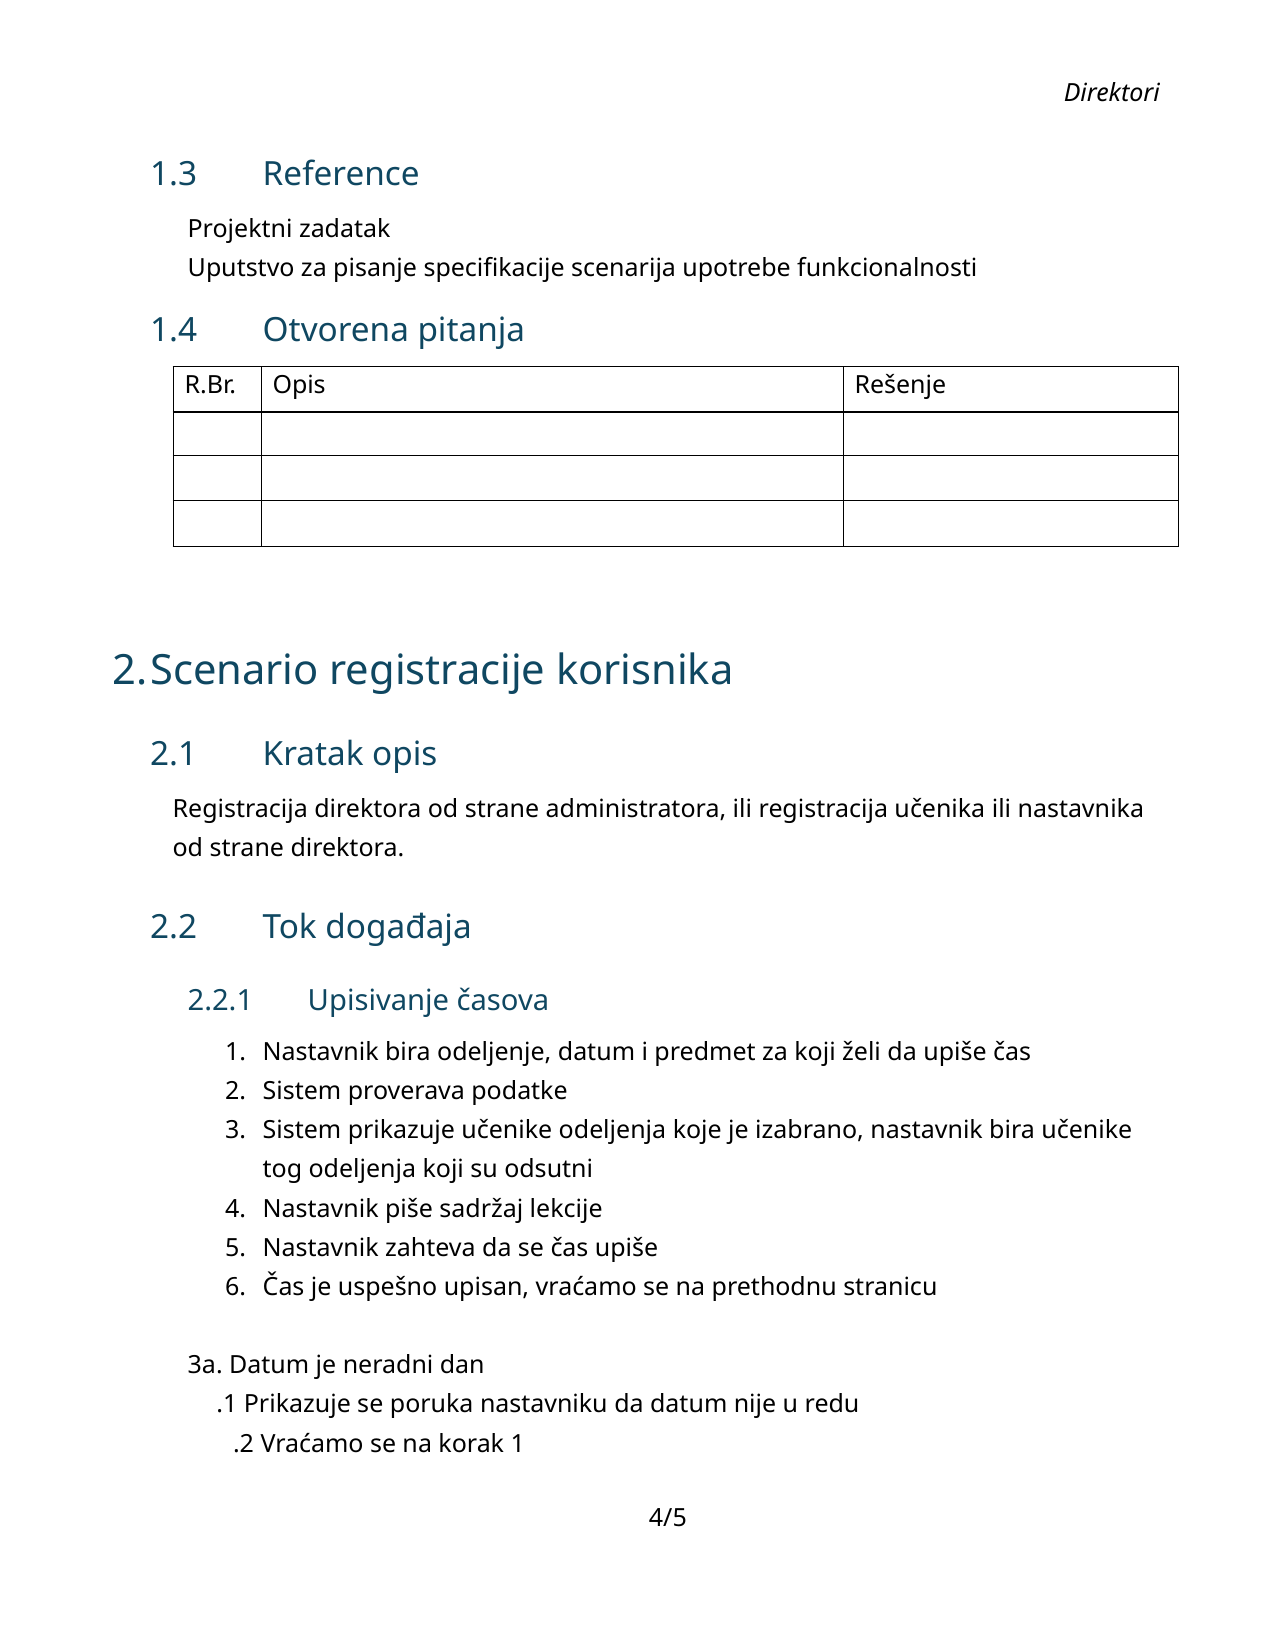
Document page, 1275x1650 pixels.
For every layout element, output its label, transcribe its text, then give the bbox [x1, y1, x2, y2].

list Čas je uspešno upisan, vraćamo se na prethodnu stranicu [225, 1268, 1162, 1303]
subtitle Reference [150, 150, 1162, 195]
list Nastavnik bira odeljenje, datum i predmet za koji želi da upiše čas [225, 1033, 1162, 1068]
list 3a. Datum je neradni dan [187, 1347, 1162, 1381]
subtitle Tok događaja [150, 902, 1162, 948]
list Projektni zadatak [187, 211, 1162, 244]
list .2 Vraćamo se na korak 1 [187, 1425, 1162, 1459]
list Sistem prikazuje učenike odeljenja koje je izabrano, nastavnik bira učenike tog odeljenja koji su odsutni [225, 1112, 1162, 1185]
subtitle Kratak opis [150, 730, 1162, 776]
subtitle Scenario registracije korisnika [112, 640, 1162, 697]
table_cell [262, 413, 843, 455]
subtitle Otvorena pitanja [150, 306, 1162, 351]
list Uputstvo za pisanje specifikacije scenarija upotrebe funkcionalnosti [187, 250, 1162, 284]
table_header Rešenje [844, 367, 1178, 411]
table_header R.Br. [174, 367, 261, 411]
list Sistem proverava podatke [225, 1073, 1162, 1107]
subtitle Upisivanje časova [187, 979, 1162, 1019]
table_cell [174, 501, 261, 546]
text Registracija direktora od strane administratora, ili registracija učenika ili nastavnika od strane direktora. [172, 791, 1162, 864]
table_cell [844, 456, 1178, 500]
table_cell [262, 456, 843, 500]
table_cell [262, 501, 843, 546]
list Nastavnik zahteva da se čas upiše [225, 1229, 1162, 1263]
table_header Opis [262, 367, 843, 411]
table_cell [174, 456, 261, 500]
list .1 Prikazuje se poruka nastavniku da datum nije u redu [112, 1386, 1162, 1420]
table_cell [844, 413, 1178, 455]
table_cell [844, 501, 1178, 546]
list Nastavnik piše sadržaj lekcije [225, 1190, 1162, 1224]
table_cell [174, 413, 261, 455]
